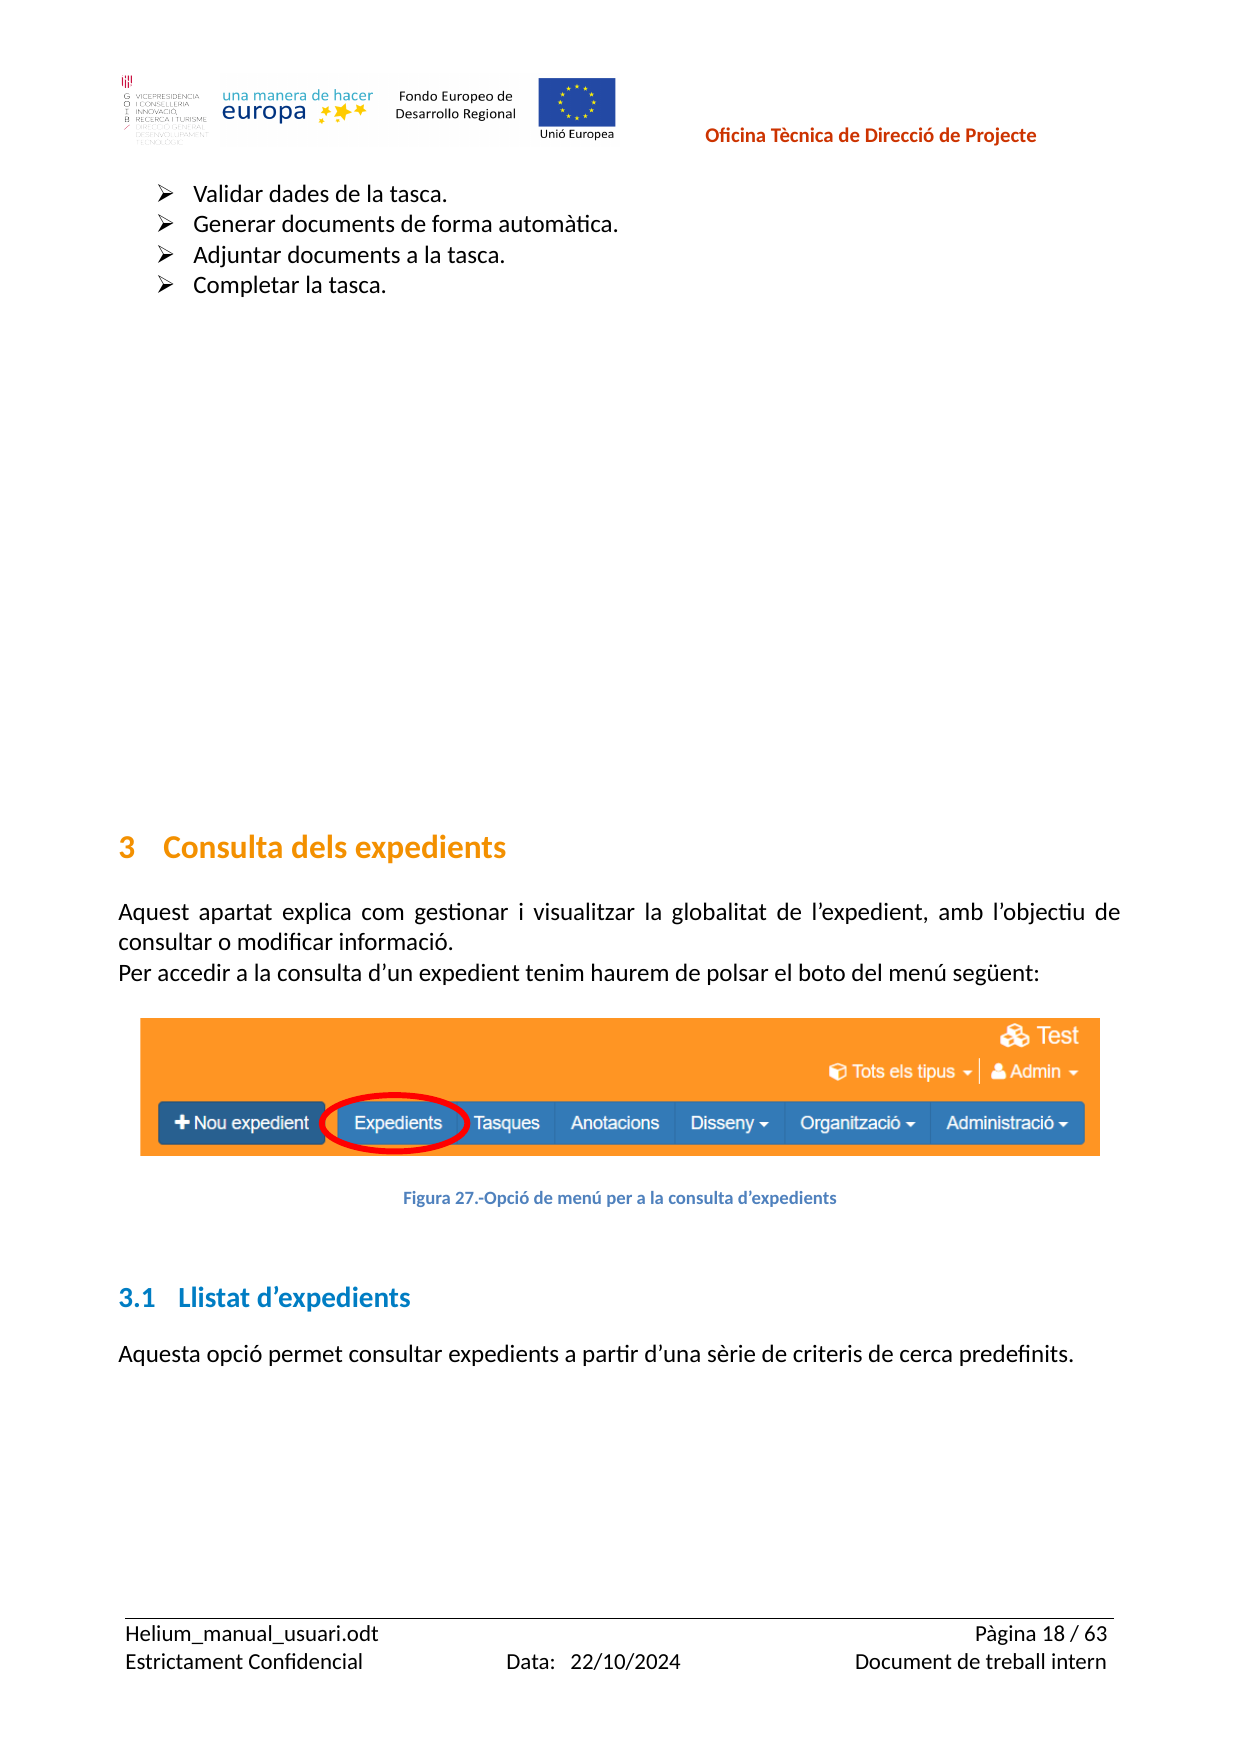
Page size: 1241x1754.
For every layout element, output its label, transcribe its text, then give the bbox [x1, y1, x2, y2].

subtitle Consulta dels expedients [118, 826, 1122, 866]
text Per accedir a la consulta d’un expedient tenim haurem de polsar el boto del menú següent: [118, 957, 1122, 987]
text Aquest apartat explica com gestionar i visualitzar la globalitat de l’expedient, amb l’objectiu de consultar o modificar informació. [118, 896, 1122, 957]
picture [140, 1018, 1100, 1156]
subtitle Llistat d’expedients [118, 1279, 1122, 1314]
list Completar la tasca. [156, 269, 1122, 300]
list Validar dades de la tasca. [156, 178, 1122, 208]
text Figura 27.-Opció de menú per a la consulta d’expedients [118, 1186, 1122, 1209]
picture [118, 73, 213, 147]
text Aquesta opció permet consultar expedients a partir d’una sèrie de criteris de cerca predefinits. [118, 1338, 1122, 1369]
list Generar documents de forma automàtica. [156, 208, 1122, 239]
picture [219, 73, 621, 147]
list Adjuntar documents a la tasca. [156, 239, 1122, 269]
